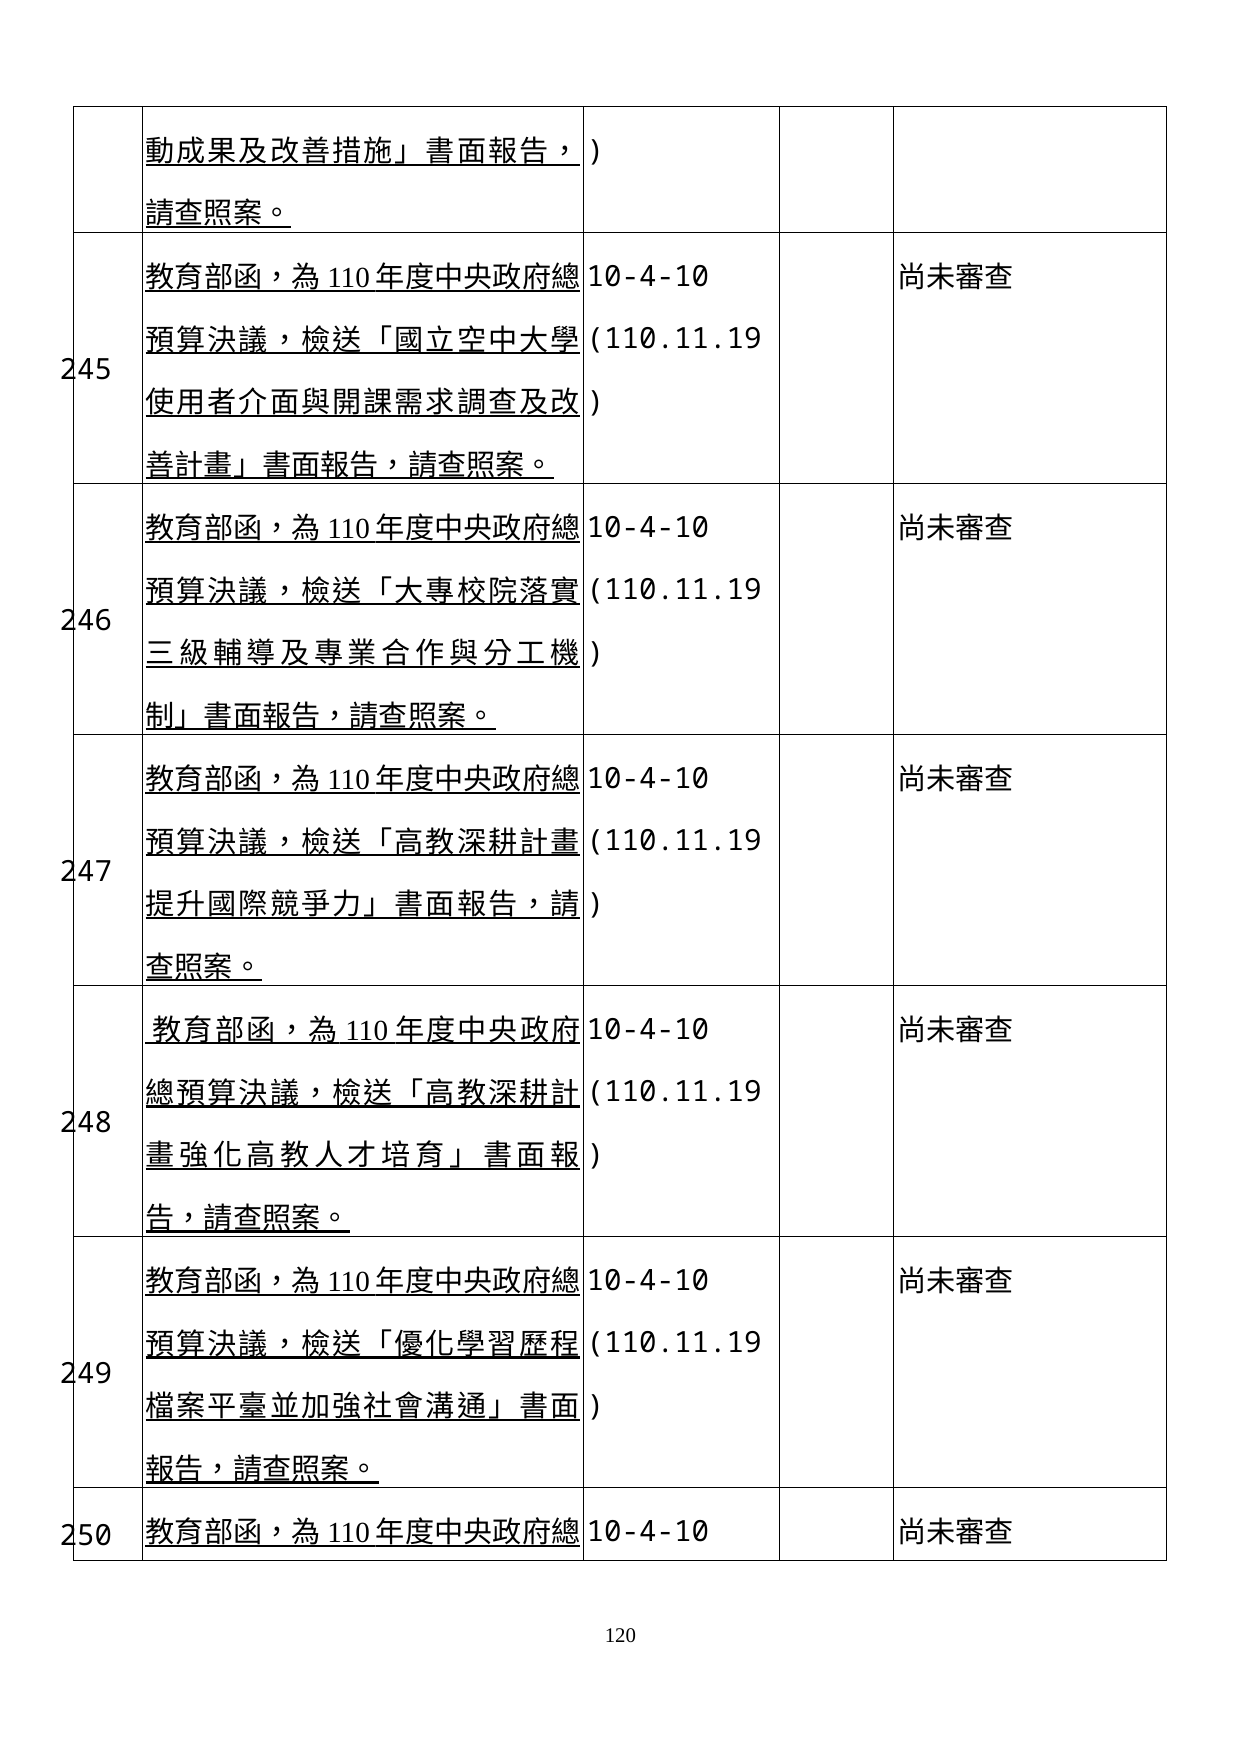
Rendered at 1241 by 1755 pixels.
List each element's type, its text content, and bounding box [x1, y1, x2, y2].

table_cell 尚未審查 [894, 1237, 1166, 1487]
table_cell [780, 107, 893, 232]
table_cell [780, 735, 893, 985]
table_cell 尚未審查 [894, 484, 1166, 734]
table_cell 10-4-10 (110.11.19) [584, 484, 779, 734]
table_cell 10-4-10 (110.11.19) [584, 735, 779, 985]
table_cell 教育部函，為110年度中央政府總預算決議，檢送「高教深耕計畫提升國際競爭力」書面報告，請查照案。 [143, 735, 583, 985]
table_cell 10-4-10 (110.11.19) [584, 986, 779, 1236]
table_cell [74, 107, 142, 232]
table_cell [74, 986, 142, 1236]
table_cell [894, 107, 1166, 232]
table_cell 10-4-10 (110.11.19) [584, 1237, 779, 1487]
table_cell [780, 1488, 893, 1560]
table_cell 10-4-10 [584, 1488, 779, 1560]
table_cell 10-4-10 (110.11.19) [584, 233, 779, 483]
table_cell 尚未審查 [894, 233, 1166, 483]
table_cell 教育部函，為110年度中央政府總 [143, 1488, 583, 1560]
table_cell [780, 986, 893, 1236]
table_cell 動成果及改善措施」書面報告，請查照案。 [143, 107, 583, 232]
table_cell 教育部函，為110年度中央政府總預算決議，檢送「大專校院落實三級輔導及專業合作與分工機制」書面報告，請查照案。 [143, 484, 583, 734]
table_cell [780, 484, 893, 734]
table_cell 尚未審查 [894, 1488, 1166, 1560]
table_cell [74, 233, 142, 483]
table_cell [74, 484, 142, 734]
table_cell 尚未審查 [894, 986, 1166, 1236]
table_cell [74, 1488, 142, 1560]
table_cell [74, 1237, 142, 1487]
table_cell [780, 1237, 893, 1487]
table_cell 教育部函，為110年度中央政府總預算決議，檢送「優化學習歷程檔案平臺並加強社會溝通」書面報告，請查照案。 [143, 1237, 583, 1487]
table_cell 教育部函，為110年度中央政府總預算決議，檢送「國立空中大學使用者介面與開課需求調查及改善計畫」書面報告，請查照案。 [143, 233, 583, 483]
table_cell [780, 233, 893, 483]
table_cell 教育部函，為110年度中央政府總預算決議，檢送「高教深耕計畫強化高教人才培育」書面報告，請查照案。 [143, 986, 583, 1236]
table_cell ) [584, 107, 779, 232]
table_cell [74, 735, 142, 985]
table_cell 尚未審查 [894, 735, 1166, 985]
